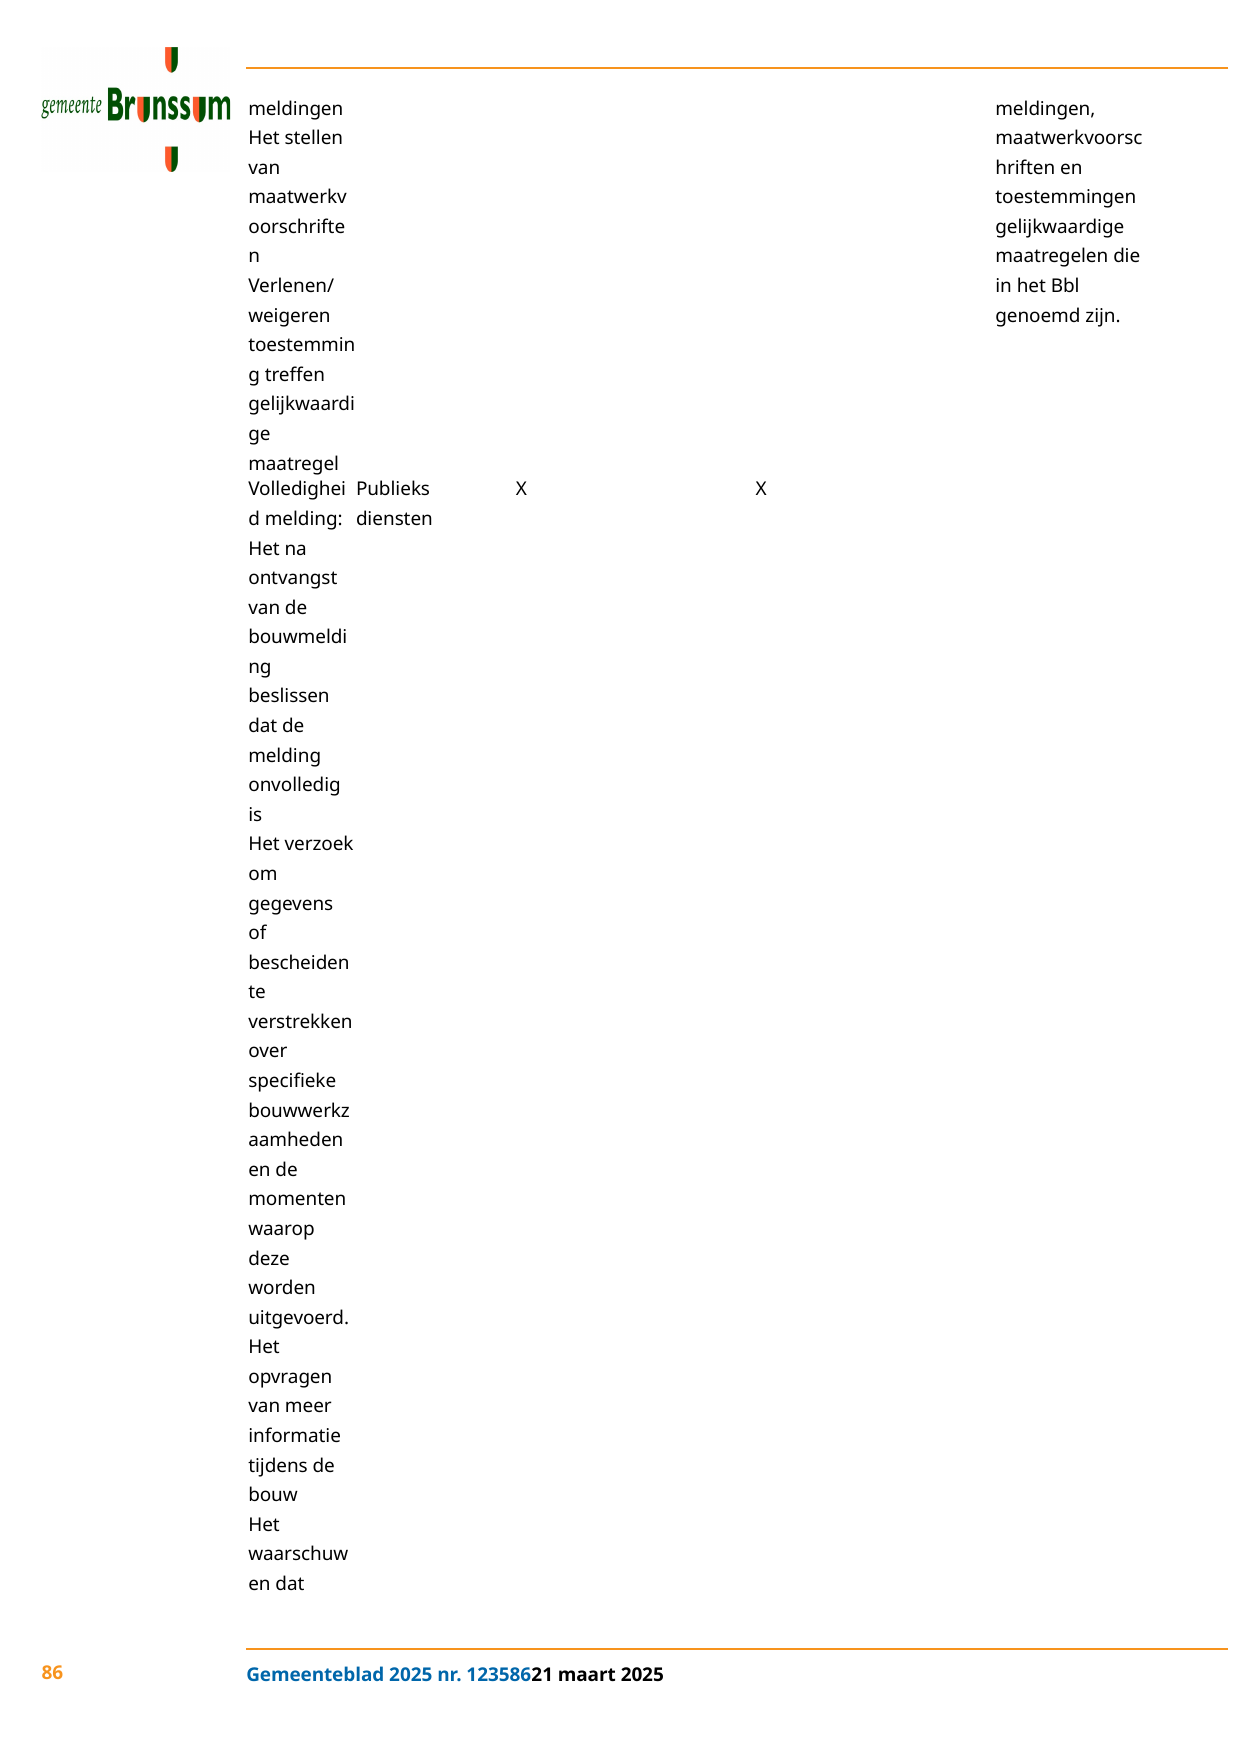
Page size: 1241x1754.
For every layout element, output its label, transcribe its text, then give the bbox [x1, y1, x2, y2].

table_cell Publieksdiensten [356, 476, 436, 1596]
table_cell [436, 476, 516, 1596]
table_cell [596, 95, 675, 476]
table_cell [915, 476, 995, 1596]
table_cell X [755, 476, 835, 1596]
table_cell [436, 95, 516, 476]
table_cell meldingen Het stellen van maatwerkvoorschriften Verlenen/weigeren toestemming treffen gelijkwaardige maatregel [248, 95, 356, 476]
table_cell X [516, 476, 596, 1596]
table_cell meldingen, maatwerkvoorschriften en toestemmingen gelijkwaardige maatregelen die in het Bbl genoemd zijn. [995, 95, 1152, 476]
table_cell [755, 95, 835, 476]
table_cell [915, 95, 995, 476]
table_cell [356, 95, 436, 476]
picture [41, 47, 231, 172]
table_cell [675, 95, 755, 476]
table_cell Volledigheid melding: Het na ontvangst van de bouwmelding beslissen dat de melding onvolledig is Het verzoek om gegevens of bescheiden te verstrekken over specifieke bouwwerkzaamheden en de momenten waarop deze worden uitgevoerd. Het opvragen van meer informatie tijdens de bouw Het waarschuwen dat [248, 476, 356, 1596]
table_cell [835, 476, 915, 1596]
table_cell [835, 95, 915, 476]
table_cell [516, 95, 596, 476]
table_cell [596, 476, 675, 1596]
table_cell [995, 476, 1152, 1596]
table_cell [675, 476, 755, 1596]
